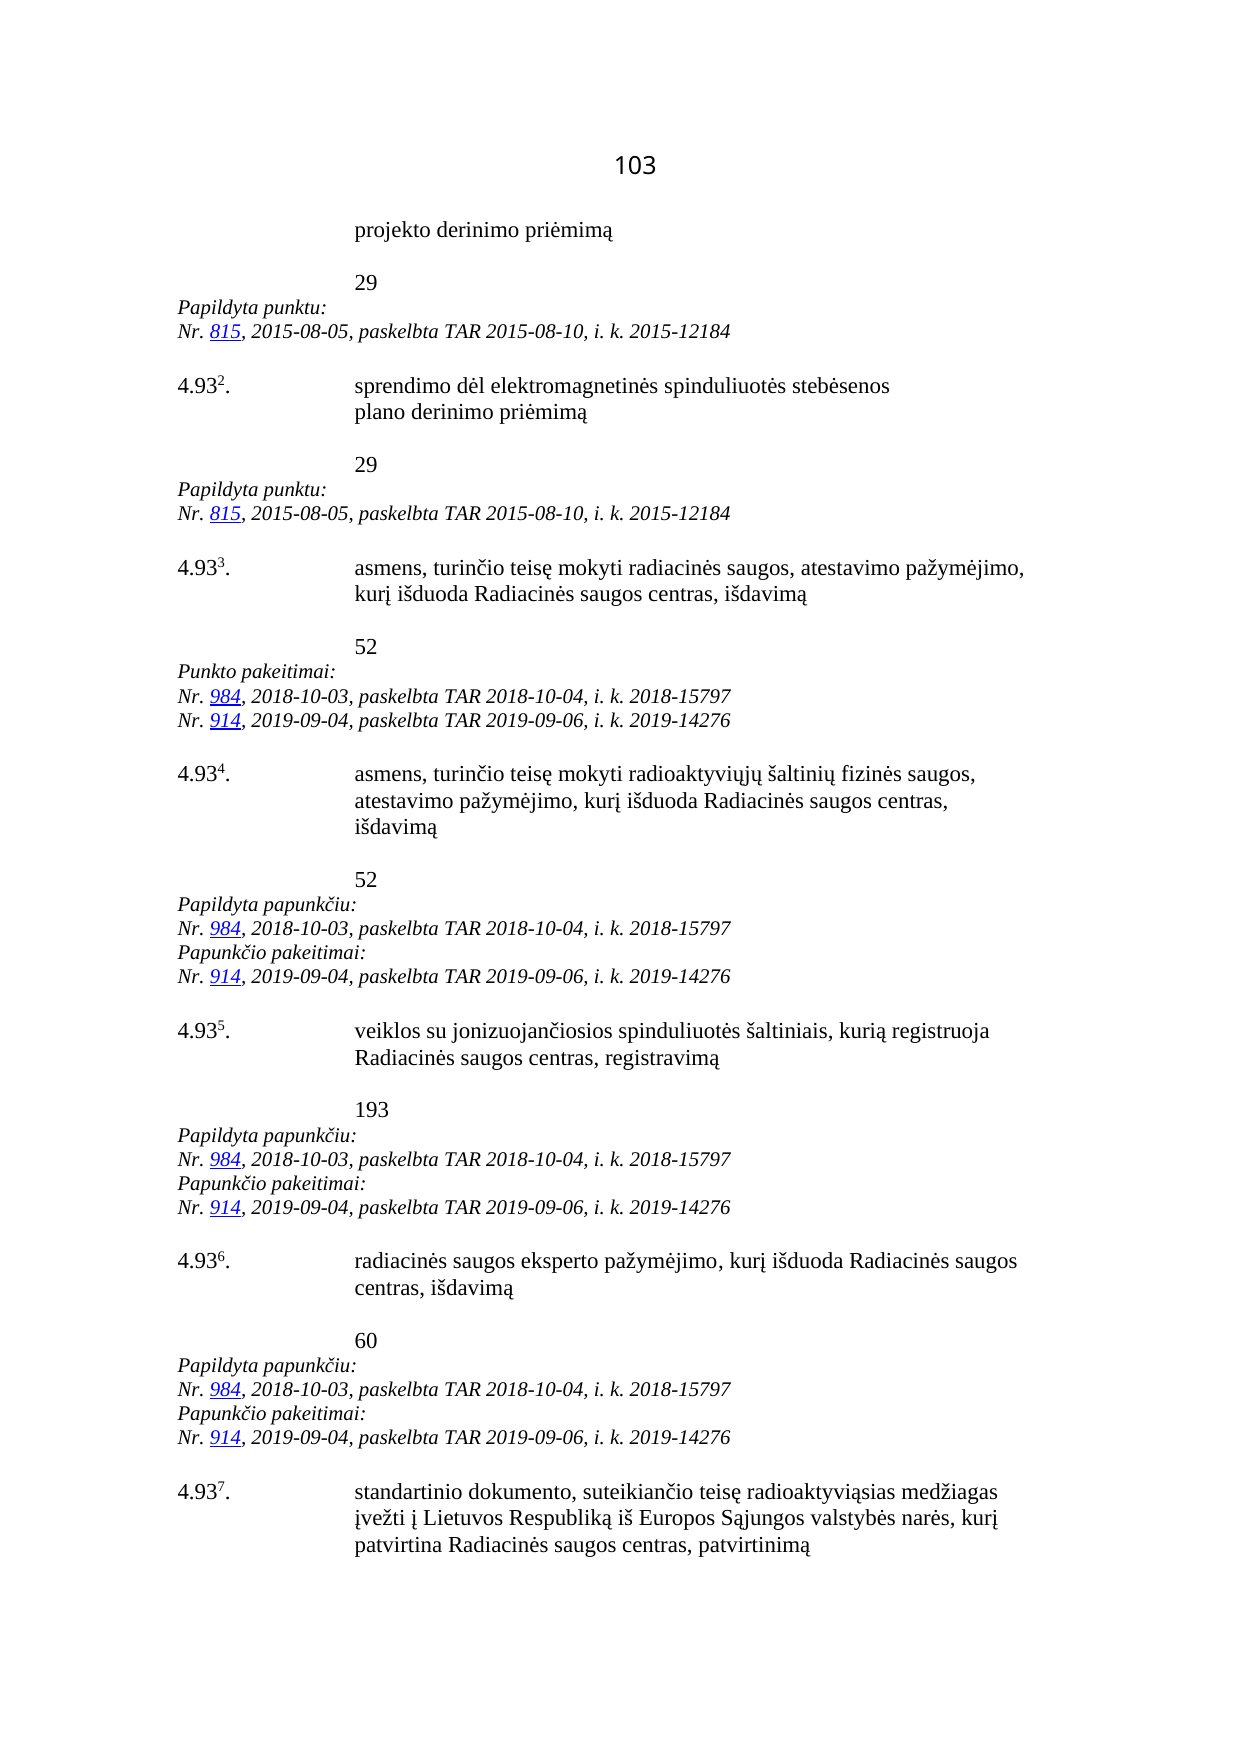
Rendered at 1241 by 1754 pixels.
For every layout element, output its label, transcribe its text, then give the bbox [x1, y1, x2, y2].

text Papildyta papunkčiu: [177, 892, 1093, 916]
text Nr. 914, 2019-09-04, paskelbta TAR 2019-09-06, i. k. 2019-14276 [177, 1195, 1093, 1219]
text 4.934. asmens, turinčio teisę mokyti radioaktyviųjų šaltinių fizinės saugos, atestavimo pažymėjimo, kurį išduoda Radiacinės saugos centras, išdavimą 52 [177, 760, 1034, 892]
text Nr. 984, 2018-10-03, paskelbta TAR 2018-10-04, i. k. 2018-15797 [177, 1147, 1093, 1171]
text Punkto pakeitimai: [177, 659, 1093, 683]
text Papildyta papunkčiu: [177, 1353, 1093, 1377]
text projekto derinimo priėmimą 29 [354, 216, 945, 295]
text Papunkčio pakeitimai: [177, 1401, 1093, 1425]
text Nr. 914, 2019-09-04, paskelbta TAR 2019-09-06, i. k. 2019-14276 [177, 708, 1093, 732]
text Nr. 914, 2019-09-04, paskelbta TAR 2019-09-06, i. k. 2019-14276 [177, 1425, 1093, 1449]
text Nr. 984, 2018-10-03, paskelbta TAR 2018-10-04, i. k. 2018-15797 [177, 916, 1093, 940]
text Nr. 914, 2019-09-04, paskelbta TAR 2019-09-06, i. k. 2019-14276 [177, 964, 1093, 988]
text Papildyta papunkčiu: [177, 1123, 1093, 1147]
text Nr. 815, 2015-08-05, paskelbta TAR 2015-08-10, i. k. 2015-12184 [177, 501, 1093, 525]
text 4.936. radiacinės saugos eksperto pažymėjimo, kurį išduoda Radiacinės saugos centras, išdavimą 60 [177, 1248, 1034, 1353]
text plano derinimo priėmimą 29 [354, 398, 945, 477]
text Papildyta punktu: [177, 295, 1093, 319]
text Papildyta punktu: [177, 477, 1093, 501]
text Nr. 984, 2018-10-03, paskelbta TAR 2018-10-04, i. k. 2018-15797 [177, 1377, 1093, 1401]
text 4.937. standartinio dokumento, suteikiančio teisę radioaktyviąsias medžiagas įvežti į Lietuvos Respubliką iš Europos Sąjungos valstybės narės, kurį patvirtina Radiacinės saugos centras, patvirtinimą [177, 1478, 1034, 1557]
text Nr. 984, 2018-10-03, paskelbta TAR 2018-10-04, i. k. 2018-15797 [177, 683, 1093, 708]
text 4.935. veiklos su jonizuojančiosios spinduliuotės šaltiniais, kurią registruoja Radiacinės saugos centras, registravimą 193 [177, 1017, 1034, 1123]
text 4.933. asmens, turinčio teisę mokyti radiacinės saugos, atestavimo pažymėjimo, kurį išduoda Radiacinės saugos centras, išdavimą 52 [177, 554, 1034, 659]
text Papunkčio pakeitimai: [177, 1171, 1093, 1195]
text Papunkčio pakeitimai: [177, 940, 1093, 964]
text Nr. 815, 2015-08-05, paskelbta TAR 2015-08-10, i. k. 2015-12184 [177, 319, 1093, 343]
text 4.932. sprendimo dėl elektromagnetinės spinduliuotės stebėsenos [177, 372, 945, 398]
